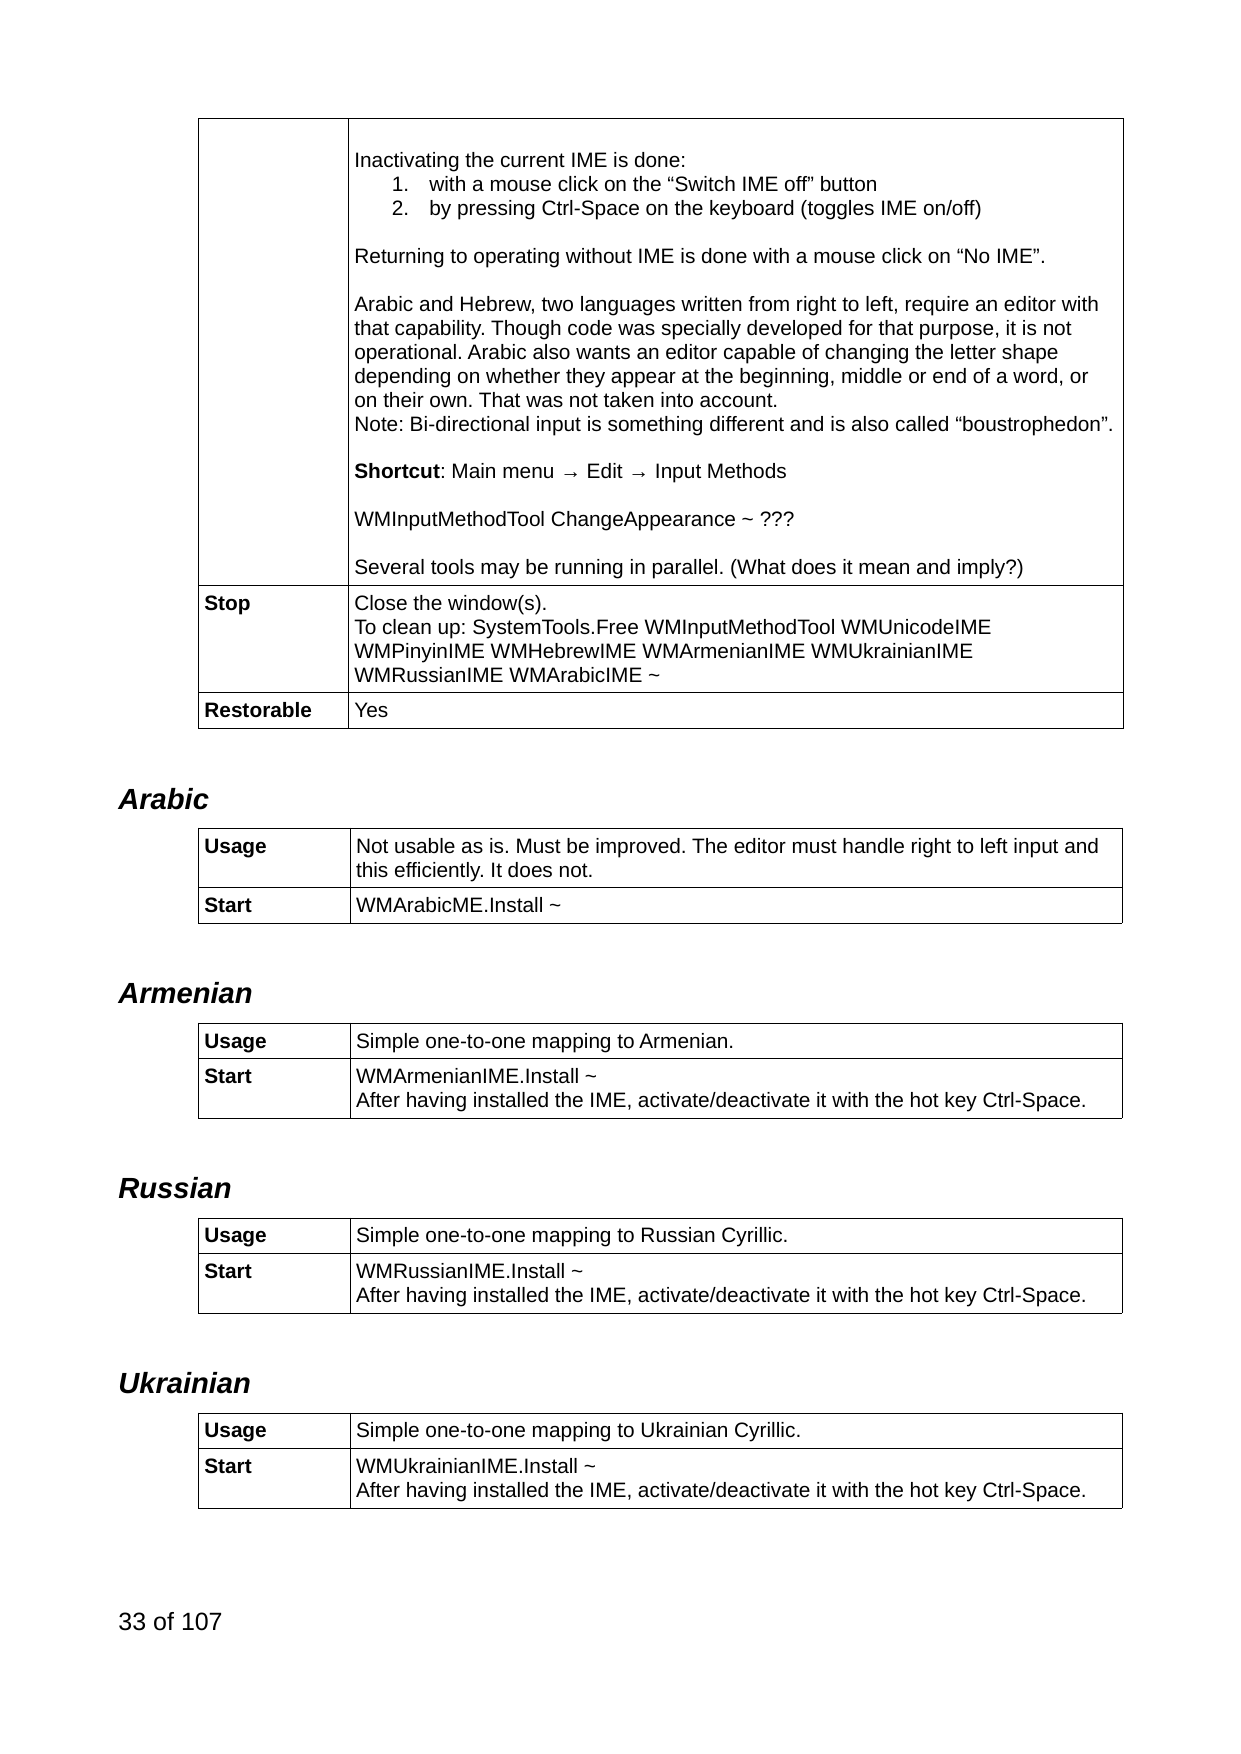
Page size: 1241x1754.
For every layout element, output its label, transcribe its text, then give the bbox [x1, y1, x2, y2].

subtitle Ukrainian [118, 1366, 1122, 1400]
table_cell Start [199, 1254, 350, 1312]
table_header Simple one-to-one mapping to Armenian. [351, 1024, 1122, 1058]
subtitle Russian [118, 1171, 1122, 1205]
subtitle Arabic [118, 782, 1122, 815]
table_header Usage [199, 1414, 350, 1448]
table_cell WMArabicME.Install ~ [351, 888, 1122, 923]
table_cell WMUkrainianIME.Install ~ After having installed the IME, activate/deactivate it with the hot key Ctrl-Space. [351, 1449, 1122, 1507]
table_cell Close the window(s). To clean up: SystemTools.Free WMInputMethodTool WMUnicodeIME WMPinyinIME WMHebrewIME WMArmenianIME WMUkrainianIME WMRussianIME WMArabicIME ~ [349, 586, 1123, 692]
table_cell WMRussianIME.Install ~ After having installed the IME, activate/deactivate it with the hot key Ctrl-Space. [351, 1254, 1122, 1312]
table_cell WMArmenianIME.Install ~ After having installed the IME, activate/deactivate it with the hot key Ctrl-Space. [351, 1059, 1122, 1118]
table_cell Stop [199, 586, 348, 692]
table_cell Yes [349, 693, 1123, 728]
table_header Usage [199, 829, 350, 887]
table_cell Start [199, 888, 350, 923]
table_cell [199, 119, 348, 585]
table_cell Inactivating the current IME is done: with a mouse click on the “Switch IME off” button by pressing Ctrl-Space on the keyboard (toggles IME on/off) Returning to operating without IME is done with a mouse click on “No IME”. Arabic and Hebrew, two languages written from right to left, require an editor with that capability. Though code was specially developed for that purpose, it is not operational. Arabic also wants an editor capable of changing the letter shape depending on whether they appear at the beginning, middle or end of a word, or on their own. That was not taken into account. Note: Bi-directional input is something different and is also called “boustrophedon”. Shortcut: Main menu → Edit → Input Methods WMInputMethodTool ChangeAppearance ~ ??? Several tools may be running in parallel. (What does it mean and imply?) [349, 119, 1123, 585]
table_header Not usable as is. Must be improved. The editor must handle right to left input and this efficiently. It does not. [351, 829, 1122, 887]
table_cell Start [199, 1449, 350, 1507]
table_header Simple one-to-one mapping to Russian Cyrillic. [351, 1219, 1122, 1253]
subtitle Armenian [118, 977, 1122, 1010]
table_header Simple one-to-one mapping to Ukrainian Cyrillic. [351, 1414, 1122, 1448]
table_cell Start [199, 1059, 350, 1118]
table_cell Restorable [199, 693, 348, 728]
table_header Usage [199, 1219, 350, 1253]
table_header Usage [199, 1024, 350, 1058]
